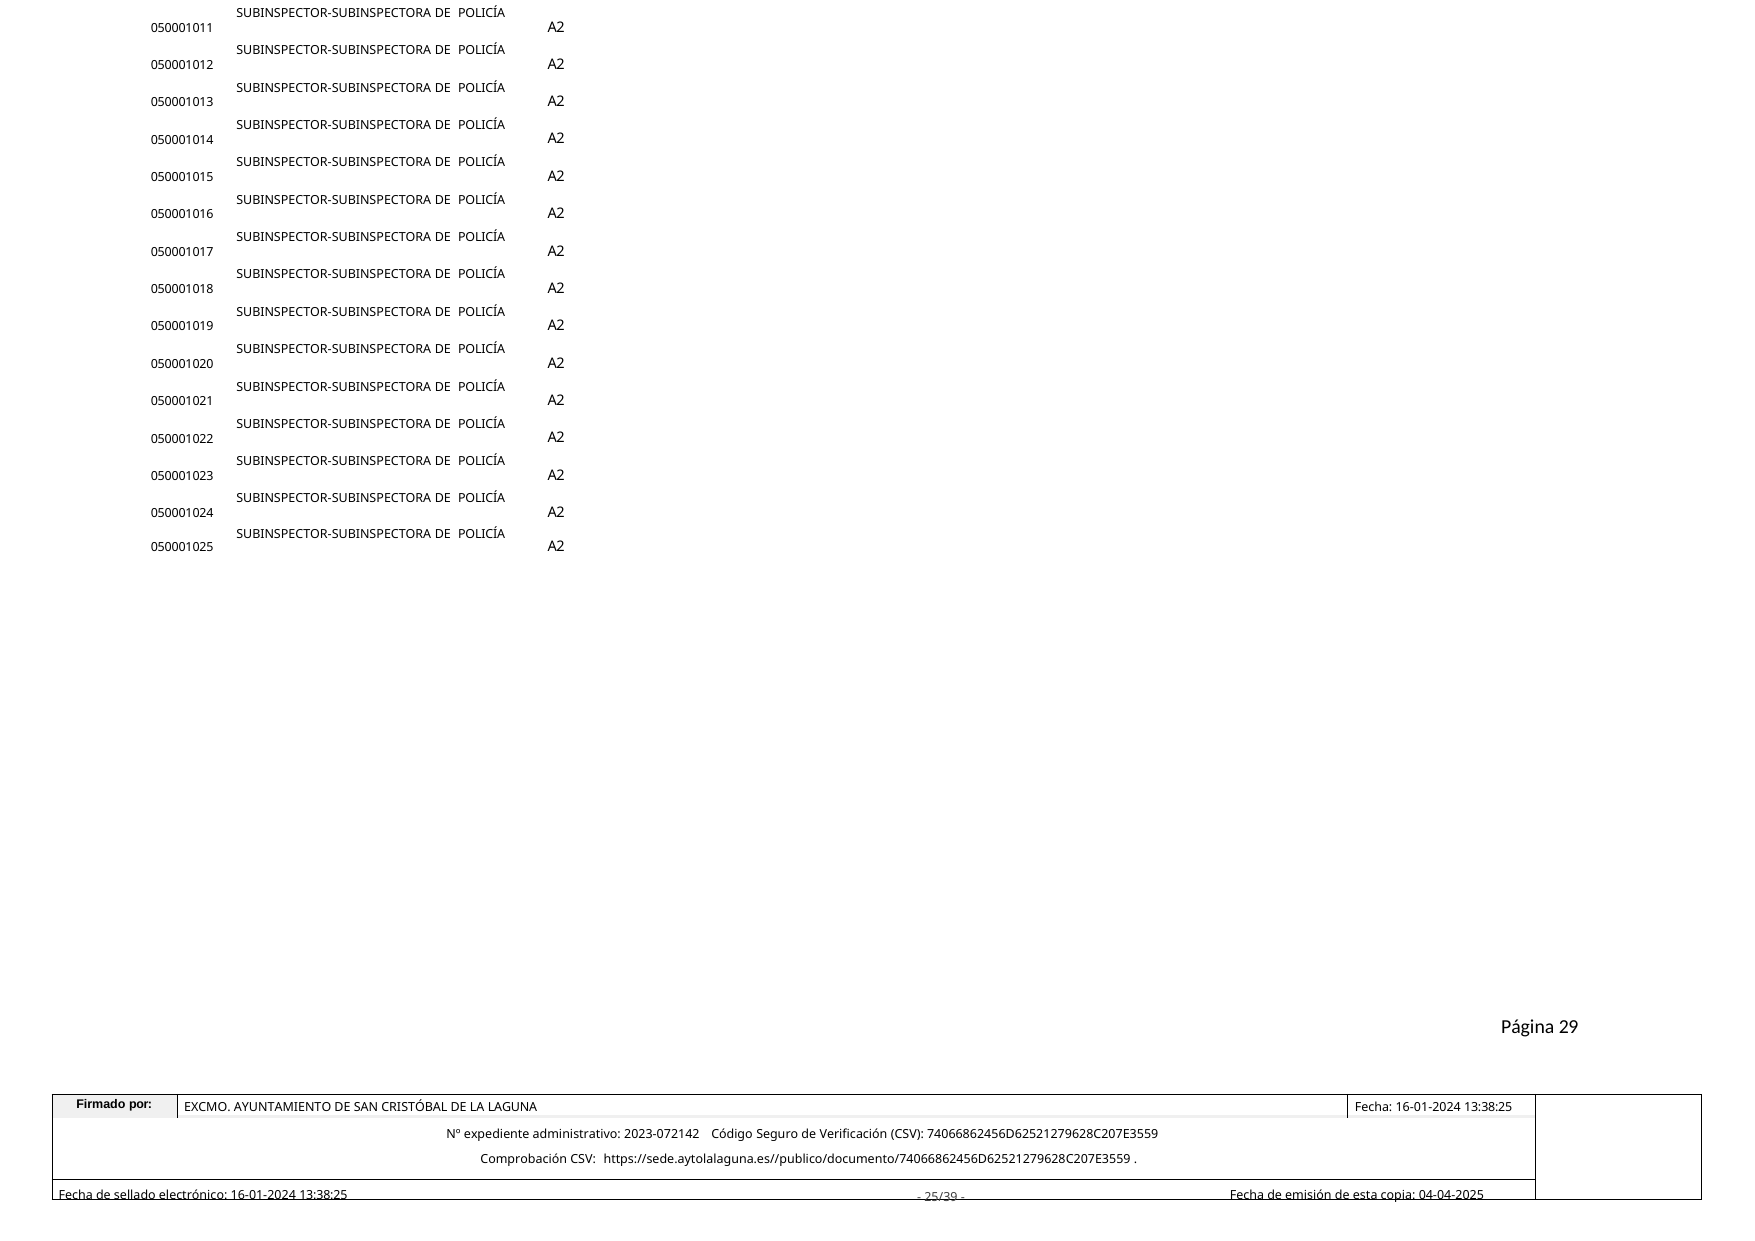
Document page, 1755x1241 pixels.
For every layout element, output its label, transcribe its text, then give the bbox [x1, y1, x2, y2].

table_cell 050001025 [147, 523, 225, 556]
table_cell 24 [585, 187, 603, 224]
table_cell 24 [585, 299, 603, 336]
table_cell A2 [510, 149, 585, 187]
table_cell A2 [510, 299, 585, 336]
table_cell 050001021 [147, 374, 225, 411]
table_cell 24 [585, 336, 603, 373]
table_cell 24 [585, 523, 603, 556]
table_cell 24 [585, 374, 603, 411]
table_cell 24 [585, 149, 603, 187]
table_cell A2 [510, 0, 585, 37]
table_cell 24 [585, 37, 603, 75]
table_cell 050001019 [147, 299, 225, 336]
table_cell 050001020 [147, 336, 225, 373]
table_cell 24 [585, 0, 603, 37]
table_cell SUBINSPECTOR-SUBINSPECTORA DE POLICÍA [225, 299, 510, 336]
table_cell SUBINSPECTOR-SUBINSPECTORA DE POLICÍA [225, 75, 510, 112]
table_cell 24 [585, 224, 603, 261]
table_cell A2 [510, 112, 585, 149]
table_cell 050001024 [147, 486, 225, 523]
table_cell 24 [585, 75, 603, 112]
table_cell SUBINSPECTOR-SUBINSPECTORA DE POLICÍA [225, 336, 510, 373]
table_cell A2 [510, 336, 585, 373]
table_cell SUBINSPECTOR-SUBINSPECTORA DE POLICÍA [225, 112, 510, 149]
table_cell 050001012 [147, 37, 225, 75]
table_cell A2 [510, 486, 585, 523]
table_cell A2 [510, 37, 585, 75]
table_cell SUBINSPECTOR-SUBINSPECTORA DE POLICÍA [225, 486, 510, 523]
table_cell 050001023 [147, 448, 225, 486]
table_cell SUBINSPECTOR-SUBINSPECTORA DE POLICÍA [225, 448, 510, 486]
table_cell 050001018 [147, 261, 225, 299]
table_cell SUBINSPECTOR-SUBINSPECTORA DE POLICÍA [225, 187, 510, 224]
table_cell A2 [510, 523, 585, 556]
table_cell A2 [510, 187, 585, 224]
table_cell A2 [510, 224, 585, 261]
table_cell 050001016 [147, 187, 225, 224]
table_cell 24 [585, 261, 603, 299]
table_cell SUBINSPECTOR-SUBINSPECTORA DE POLICÍA [225, 37, 510, 75]
table_cell A2 [510, 448, 585, 486]
table_cell A2 [510, 411, 585, 448]
table_cell SUBINSPECTOR-SUBINSPECTORA DE POLICÍA [225, 261, 510, 299]
table_cell SUBINSPECTOR-SUBINSPECTORA DE POLICÍA [225, 149, 510, 187]
table_cell 050001014 [147, 112, 225, 149]
table_cell 050001022 [147, 411, 225, 448]
table_cell SUBINSPECTOR-SUBINSPECTORA DE POLICÍA [225, 374, 510, 411]
table_cell SUBINSPECTOR-SUBINSPECTORA DE POLICÍA [225, 0, 510, 37]
table_cell 24 [585, 411, 603, 448]
table_cell A2 [510, 374, 585, 411]
table_cell 050001011 [147, 0, 225, 37]
table_cell SUBINSPECTOR-SUBINSPECTORA DE POLICÍA [225, 523, 510, 556]
table_cell 050001013 [147, 75, 225, 112]
table_cell 24 [585, 448, 603, 486]
table_cell 050001015 [147, 149, 225, 187]
table_cell SUBINSPECTOR-SUBINSPECTORA DE POLICÍA [225, 224, 510, 261]
table_cell 24 [585, 112, 603, 149]
table_cell 24 [585, 486, 603, 523]
table_cell SUBINSPECTOR-SUBINSPECTORA DE POLICÍA [225, 411, 510, 448]
table_cell A2 [510, 261, 585, 299]
table_cell A2 [510, 75, 585, 112]
table_cell 050001017 [147, 224, 225, 261]
